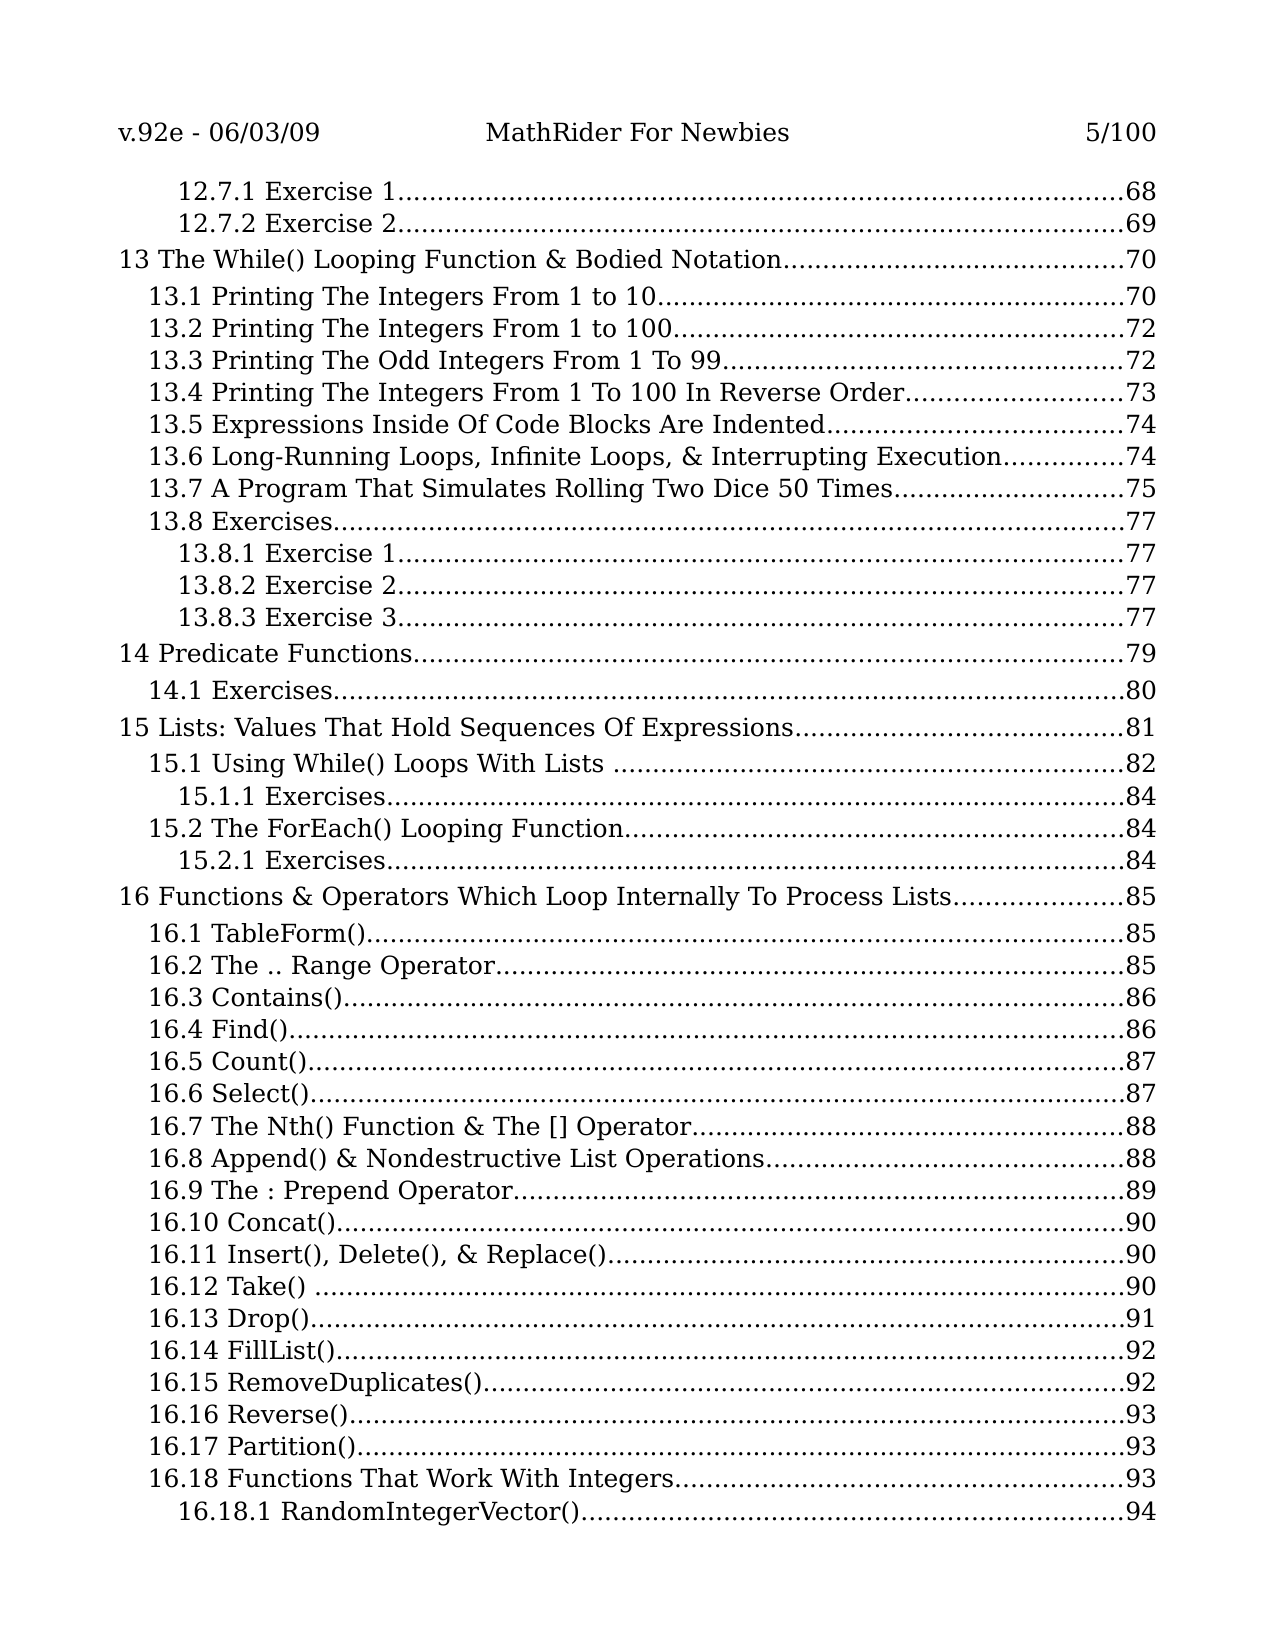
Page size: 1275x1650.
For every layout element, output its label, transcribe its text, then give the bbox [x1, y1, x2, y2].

text 13.8.1 Exercise 1 77 [177, 539, 1157, 568]
text 16.9 The : Prepend Operator 89 [148, 1176, 1157, 1205]
text 16.12 Take() 90 [148, 1272, 1157, 1301]
text 16.4 Find() 86 [148, 1016, 1157, 1045]
text 14.1 Exercises 80 [148, 676, 1157, 706]
text 14 Predicate Functions 79 [118, 640, 1157, 669]
text 13.4 Printing The Integers From 1 To 100 In Reverse Order 73 [148, 378, 1157, 408]
text 12.7.1 Exercise 1 68 [177, 177, 1157, 206]
text 16.18.1 RandomIntegerVector() 94 [177, 1497, 1157, 1526]
text 13.7 A Program That Simulates Rolling Two Dice 50 Times 75 [148, 475, 1157, 504]
text 16.15 RemoveDuplicates() 92 [148, 1368, 1157, 1398]
text 15.1 Using While() Loops With Lists 82 [148, 750, 1157, 779]
text 13.8 Exercises 77 [148, 507, 1157, 536]
text 16.13 Drop() 91 [148, 1304, 1157, 1333]
text 16.7 The Nth() Function & The [] Operator 88 [148, 1112, 1157, 1141]
text 15 Lists: Values That Hold Sequences Of Expressions 81 [118, 713, 1157, 742]
text 13.1 Printing The Integers From 1 to 10 70 [148, 282, 1157, 311]
text 16.17 Partition() 93 [148, 1433, 1157, 1462]
text 16.16 Reverse() 93 [148, 1401, 1157, 1430]
text 13.5 Expressions Inside Of Code Blocks Are Indented 74 [148, 411, 1157, 440]
text 13 The While() Looping Function & Bodied Notation 70 [118, 246, 1157, 275]
text 13.8.2 Exercise 2 77 [177, 571, 1157, 600]
text 16.5 Count() 87 [148, 1048, 1157, 1077]
text 16.14 FillList() 92 [148, 1336, 1157, 1366]
text 13.6 Long-Running Loops, Infinite Loops, & Interrupting Execution 74 [148, 443, 1157, 472]
text 15.2.1 Exercises 84 [177, 846, 1157, 875]
text 16.10 Concat() 90 [148, 1208, 1157, 1237]
text 16.2 The .. Range Operator 85 [148, 951, 1157, 981]
text 16.8 Append() & Nondestructive List Operations 88 [148, 1144, 1157, 1173]
text 16.3 Contains() 86 [148, 983, 1157, 1013]
text 16 Functions & Operators Which Loop Internally To Process Lists 85 [118, 883, 1157, 912]
text 13.8.3 Exercise 3 77 [177, 603, 1157, 632]
text 15.1.1 Exercises 84 [177, 782, 1157, 811]
text 15.2 The ForEach() Looping Function 84 [148, 814, 1157, 843]
text 13.3 Printing The Odd Integers From 1 To 99 72 [148, 346, 1157, 376]
text 16.1 TableForm() 85 [148, 919, 1157, 948]
text 13.2 Printing The Integers From 1 to 100 72 [148, 314, 1157, 343]
text 12.7.2 Exercise 2 69 [177, 209, 1157, 238]
text 16.18 Functions That Work With Integers 93 [148, 1465, 1157, 1494]
text 16.6 Select() 87 [148, 1080, 1157, 1109]
text 16.11 Insert(), Delete(), & Replace() 90 [148, 1240, 1157, 1269]
